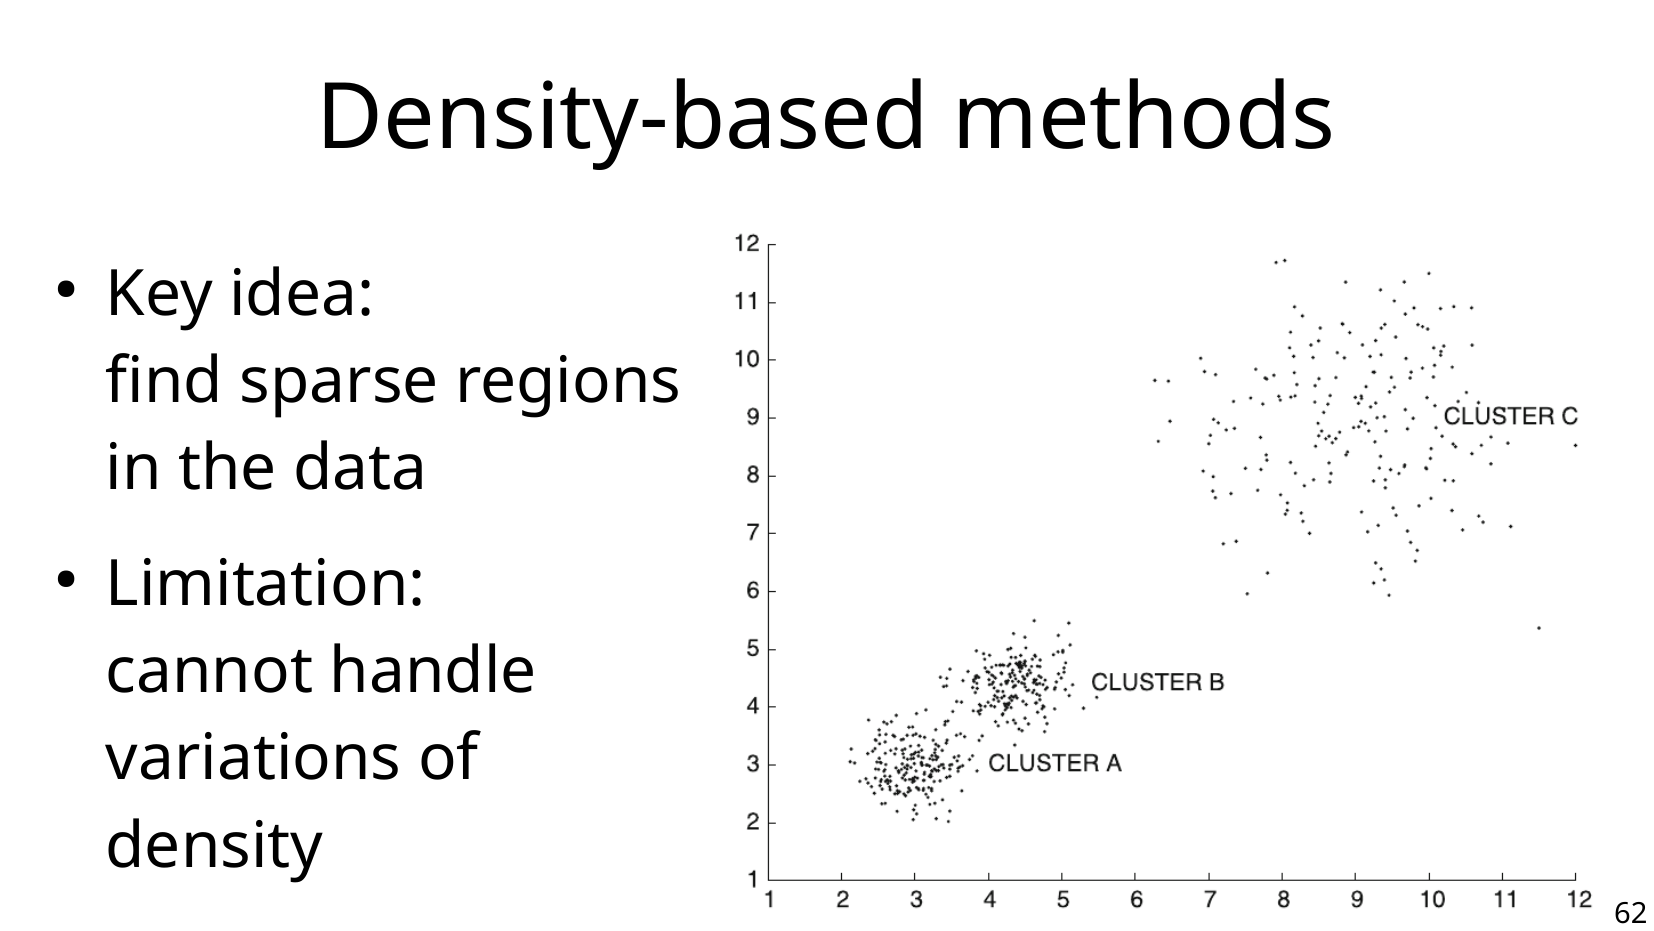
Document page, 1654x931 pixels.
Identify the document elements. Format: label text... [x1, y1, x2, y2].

title Density-based methods [82, 1, 1571, 226]
picture [712, 211, 1607, 930]
list Key idea: find sparse regions in the data Limitation: cannot handle variations of density [37, 246, 712, 887]
